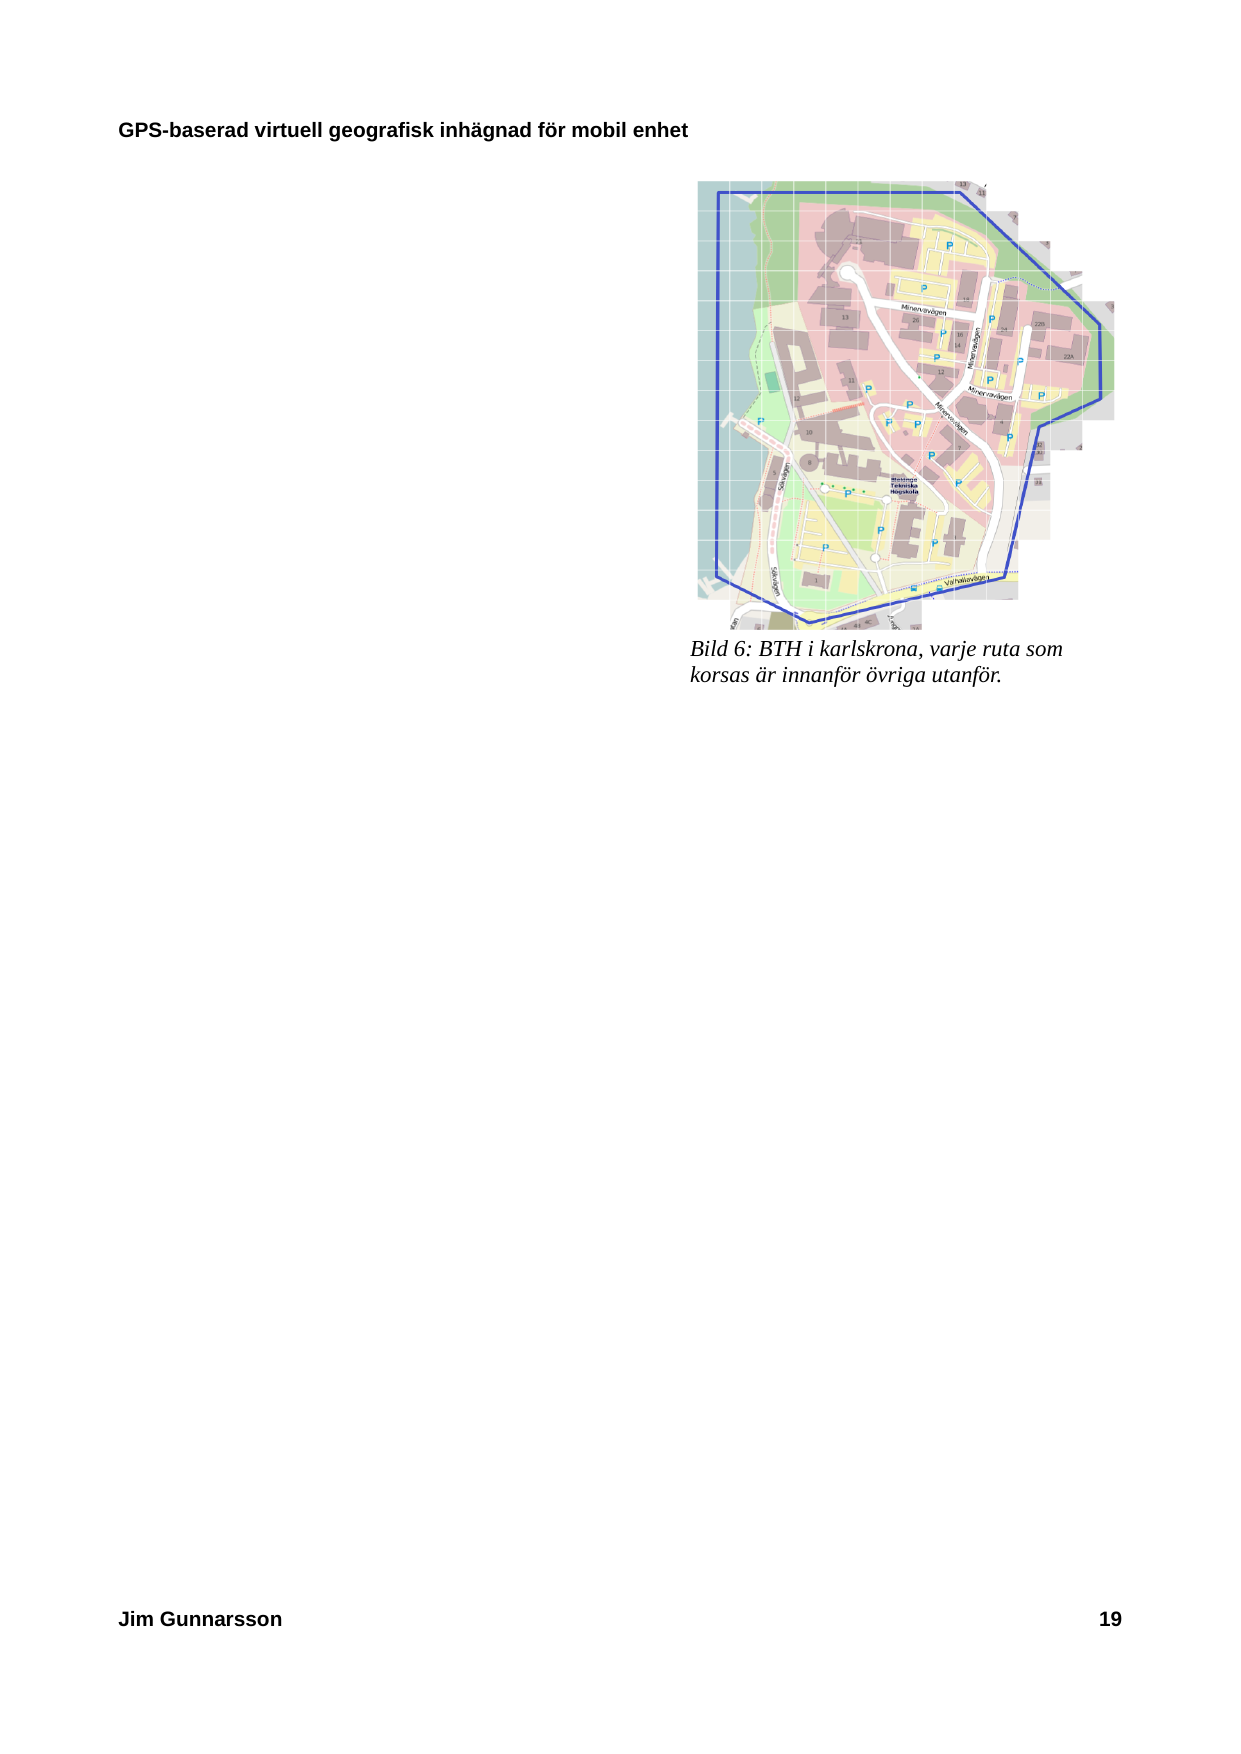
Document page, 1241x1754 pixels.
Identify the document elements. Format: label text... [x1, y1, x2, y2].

picture [689, 177, 1122, 635]
text korsas är innanför övriga utanför. [690, 661, 1122, 687]
text Bild 6: BTH i karlskrona, varje ruta som [690, 635, 1122, 661]
text [690, 687, 1122, 696]
